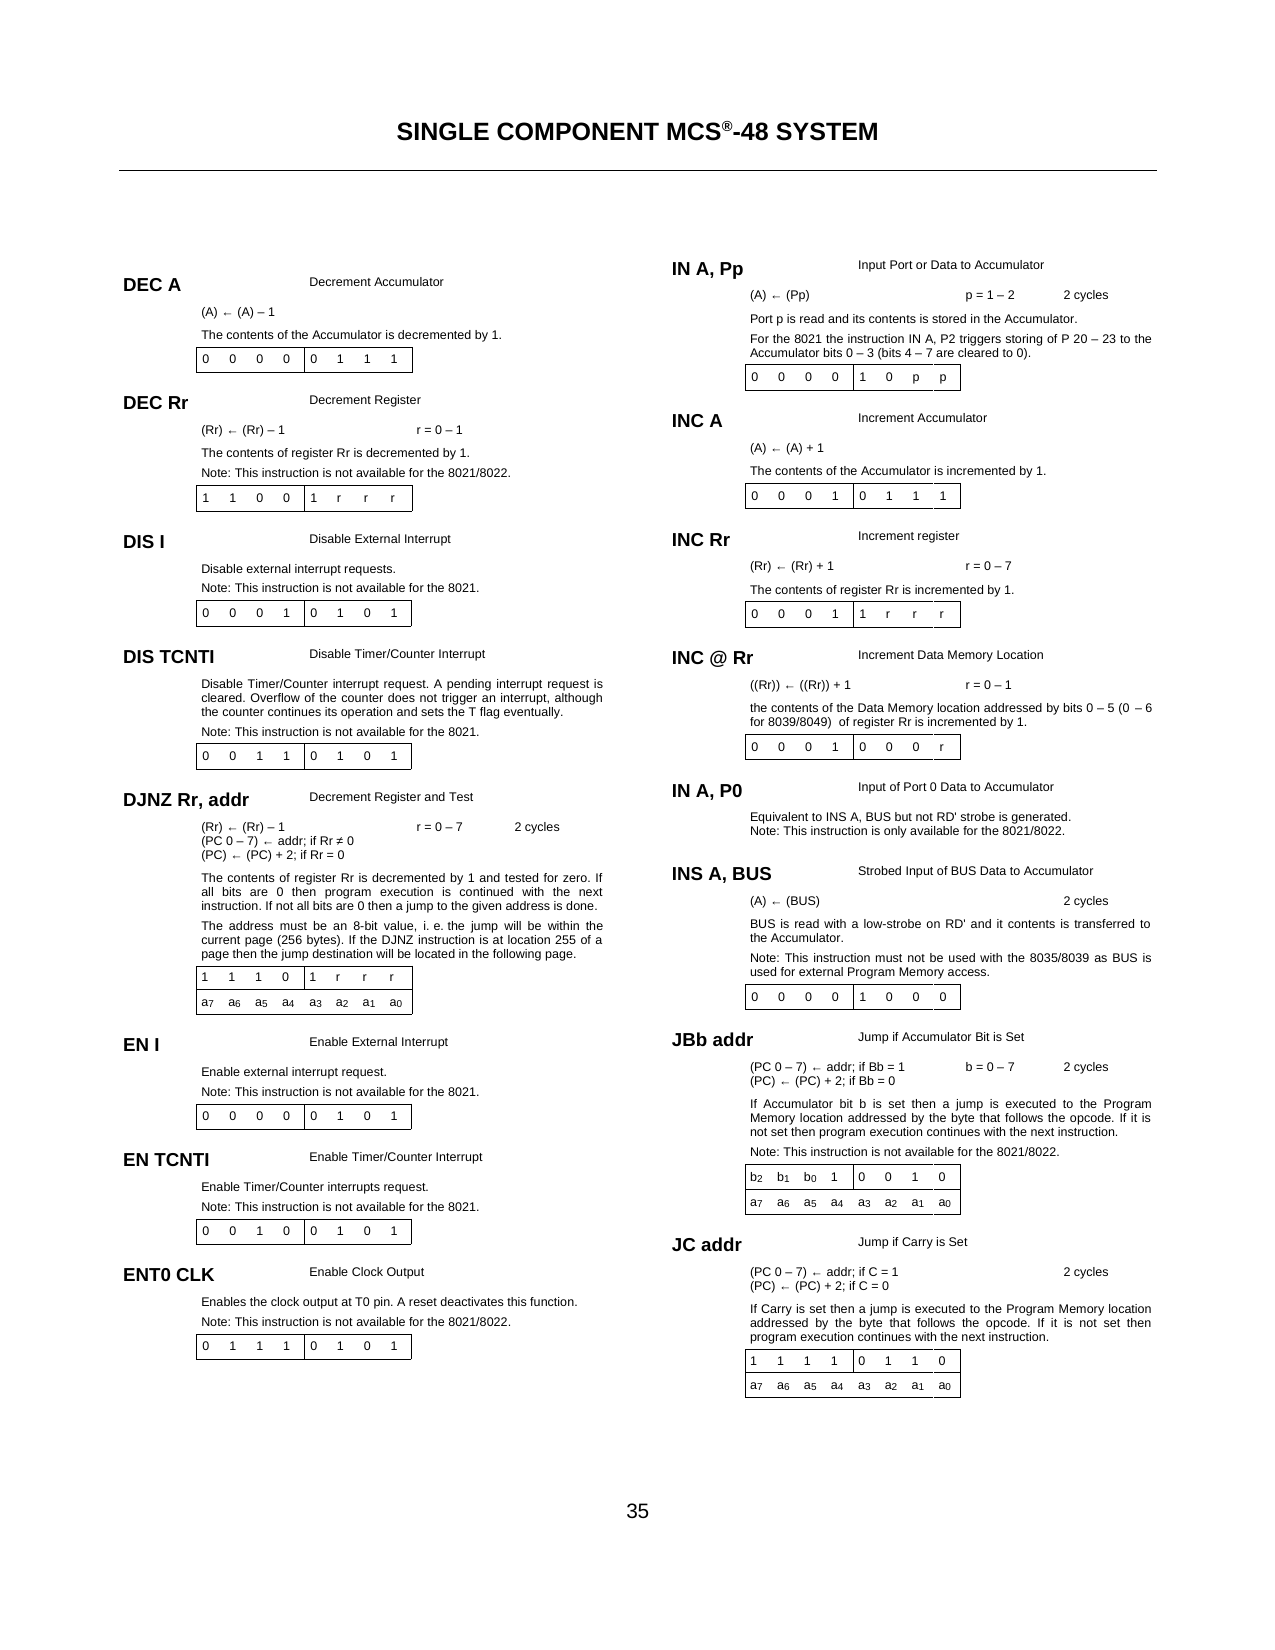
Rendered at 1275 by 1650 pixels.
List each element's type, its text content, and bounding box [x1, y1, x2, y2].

table_cell 0 [305, 1335, 331, 1359]
table_cell 0 [880, 985, 907, 1009]
table_cell [667, 1093, 745, 1164]
table_cell 1 [385, 1335, 411, 1359]
table_cell 1 [826, 735, 853, 759]
table_cell [118, 442, 196, 485]
table_cell 0 [772, 985, 799, 1009]
table_cell 1 [385, 601, 411, 626]
table_cell 0 [826, 985, 853, 1009]
table_cell 0 [772, 602, 799, 627]
table_cell 1 [746, 1350, 772, 1372]
table_header INC A [667, 406, 853, 436]
table_cell 1 [331, 601, 358, 626]
table_cell If Carry is set then a jump is executed to the Program Memory location addressed by the byte that follows the opcode. If it is not set then program execution continues with the next instruction. [745, 1298, 1157, 1349]
table_cell 1 [331, 348, 358, 372]
table_cell 1 [250, 1220, 277, 1244]
table_header DEC A [118, 270, 304, 300]
table_cell [118, 347, 196, 372]
table_cell r [331, 967, 358, 989]
table_header Decrement Register [304, 389, 608, 419]
table_cell 2 cycles [1059, 889, 1157, 913]
table_cell [667, 673, 745, 697]
table_cell 0 [305, 601, 331, 626]
table_cell (A) ← (A) – 1 [196, 300, 412, 323]
table_cell 0 [250, 486, 277, 511]
table_header Increment Data Memory Location [853, 643, 1157, 673]
table_header INC Rr [667, 525, 853, 555]
table_cell a5 [799, 1190, 826, 1214]
table_cell [667, 307, 745, 364]
table_cell 1 [854, 602, 880, 627]
table_cell 2 cycles [1059, 1056, 1157, 1093]
table_cell a6 [772, 1373, 799, 1397]
table_cell [118, 600, 196, 626]
table_cell 1 [250, 967, 277, 989]
table_cell 1 [250, 1335, 277, 1359]
table_cell 1 [223, 967, 250, 989]
table_cell 1 [826, 602, 853, 627]
table_header JC addr [667, 1230, 853, 1260]
table_cell r = 0 – 1 [961, 673, 1058, 697]
table_cell 1 [854, 985, 880, 1009]
table_cell [118, 1290, 196, 1334]
table_cell a2 [880, 1373, 907, 1397]
table_cell Disable external interrupt requests. Note: This instruction is not available for the 8021. [196, 557, 608, 600]
table_cell 1 [934, 484, 960, 508]
table_cell Enables the clock output at T0 pin. A reset deactivates this function. Note: This instruction is not available for the 8021/8022. [196, 1290, 608, 1334]
table_cell r = 0 – 1 [412, 419, 510, 442]
table_header IN A, Pp [667, 254, 853, 284]
table_cell 0 [197, 744, 223, 769]
table_cell the contents of the Data Memory location addressed by bits 0 – 5 (0 – 6 for 8039/8049) of register Rr is incremented by 1. [745, 697, 1157, 734]
table_header INC @ Rr [667, 643, 853, 673]
table_cell a3 [304, 990, 331, 1014]
table_cell [118, 1060, 196, 1103]
table_cell 1 [223, 486, 250, 511]
table_cell 0 [880, 735, 907, 759]
table_cell Enable Timer/Counter interrupts request. Note: This instruction is not available for the 8021. [196, 1175, 608, 1218]
table_cell [667, 806, 745, 843]
table_cell a7 [746, 1190, 772, 1214]
table_header Increment Accumulator [853, 406, 1157, 436]
table_cell [667, 460, 745, 483]
table_cell r [358, 486, 385, 511]
table_cell [118, 989, 196, 1014]
table_header EN I [118, 1030, 304, 1060]
table_cell [413, 347, 608, 372]
table_cell 1 [305, 486, 331, 511]
table_cell a0 [934, 1190, 960, 1214]
table_cell r [385, 967, 412, 989]
table_cell [118, 300, 196, 323]
table_cell 0 [277, 348, 304, 372]
table_cell [961, 1349, 1157, 1372]
table_cell 0 [934, 985, 960, 1009]
table_cell [118, 966, 196, 989]
table_cell (PC 0 – 7) ← addr; if Bb = 1 (PC) ← (PC) + 2; if Bb = 0 [745, 1056, 961, 1093]
table_cell The contents of the Accumulator is incremented by 1. [745, 460, 1157, 483]
table_cell 0 [223, 1105, 250, 1129]
table_header Disable Timer/Counter Interrupt [304, 642, 608, 672]
table_cell 0 [197, 1105, 223, 1129]
table_cell 1 [277, 1335, 304, 1359]
table_cell 0 [854, 1165, 880, 1189]
table_cell [667, 1056, 745, 1093]
table_cell b1 [772, 1165, 799, 1189]
table_cell 1 [331, 744, 358, 769]
table_cell r [385, 486, 412, 511]
table_header Enable External Interrupt [304, 1030, 608, 1060]
table_cell r [880, 602, 907, 627]
table_cell a5 [250, 990, 277, 1014]
table_cell a4 [277, 990, 304, 1014]
table_cell r [934, 735, 960, 759]
table_cell 0 [197, 601, 223, 626]
table_cell 0 [799, 985, 826, 1009]
table_cell 0 [746, 484, 772, 508]
table_cell [118, 557, 196, 600]
table_cell 0 [854, 1350, 880, 1372]
table_cell [667, 734, 745, 759]
table_cell 0 [305, 348, 331, 372]
table_header DEC Rr [118, 389, 304, 419]
table_cell 1 [907, 1165, 933, 1189]
table_cell [961, 889, 1058, 913]
table_header EN TCNTI [118, 1145, 304, 1175]
table_cell 0 [223, 348, 250, 372]
table_cell [667, 483, 745, 508]
table_cell 0 [305, 744, 331, 769]
table_cell 0 [880, 1165, 907, 1189]
table_header DJNZ Rr, addr [118, 785, 304, 815]
table_cell The contents of register Rr is incremented by 1. [745, 578, 1157, 601]
table_cell 0 [358, 601, 385, 626]
table_cell 1 [385, 348, 412, 372]
table_cell (A) ← (A) + 1 [745, 436, 961, 459]
table_cell [667, 601, 745, 627]
table_cell Port p is read and its contents is stored in the Accumulator. For the 8021 the instruction IN A, P2 triggers storing of P 20 – 23 to the Accumulator bits 0 – 3 (bits 4 – 7 are cleared to 0). [745, 307, 1157, 364]
table_cell r [358, 967, 385, 989]
table_cell a1 [907, 1373, 933, 1397]
table_cell [118, 1334, 196, 1359]
table_cell [667, 1164, 745, 1189]
table_cell 0 [907, 985, 933, 1009]
table_cell 0 [746, 365, 772, 390]
table_cell Equivalent to INS A, BUS but not RD' strobe is generated. Note: This instruction is only available for the 8021/8022. [745, 806, 1157, 843]
table_cell p [934, 365, 960, 390]
table_cell [412, 1104, 608, 1129]
table_cell [961, 734, 1157, 759]
table_cell [1059, 555, 1157, 578]
table_cell 1 [277, 601, 304, 626]
table_cell [412, 1219, 608, 1244]
table_header Strobed Input of BUS Data to Accumulator [853, 859, 1157, 889]
table_cell [667, 1298, 745, 1349]
table_cell [667, 1260, 745, 1298]
table_header Enable Timer/Counter Interrupt [304, 1145, 608, 1175]
table_header JBb addr [667, 1026, 853, 1056]
table_cell (Rr) ← (Rr) – 1 [196, 419, 412, 442]
table_cell (Rr) ← (Rr) + 1 [745, 555, 961, 578]
table_cell r = 0 – 7 [961, 555, 1058, 578]
table_cell 1 [880, 1350, 907, 1372]
table_cell 1 [907, 484, 933, 508]
table_cell [961, 1189, 1157, 1214]
table_cell 0 [746, 735, 772, 759]
table_cell 0 [250, 601, 277, 626]
table_cell 0 [305, 1105, 331, 1129]
table_cell 1 [250, 744, 277, 769]
table_cell 1 [197, 967, 223, 989]
table_cell [118, 743, 196, 769]
table_cell 1 [826, 1350, 853, 1372]
table_header DIS I [118, 527, 304, 557]
table_cell 0 [934, 1350, 960, 1372]
table_cell 0 [907, 735, 933, 759]
table_cell (PC 0 – 7) ← addr; if C = 1 (PC) ← (PC) + 2; if C = 0 [745, 1260, 961, 1298]
table_cell 1 [197, 486, 223, 511]
table_cell 0 [854, 735, 880, 759]
table_cell The contents of register Rr is decremented by 1 and tested for zero. If all bits are 0 then program execution is continued with the next instruction. If not all bits are 0 then a jump to the given address is done. The address must be an 8-bit value, i. e. the jump will be within the current page (256 bytes). If the DJNZ instruction is at location 255 of a page then the jump destination will be located in the following page. [196, 866, 608, 966]
table_cell 0 [277, 1105, 304, 1129]
table_cell a0 [385, 990, 412, 1014]
table_cell a3 [853, 1373, 880, 1397]
table_cell [1059, 673, 1157, 697]
table_cell [667, 284, 745, 307]
table_cell 0 [772, 484, 799, 508]
table_header Disable External Interrupt [304, 527, 608, 557]
table_cell 0 [223, 744, 250, 769]
table_cell 0 [358, 1220, 385, 1244]
table_cell [118, 324, 196, 347]
table_cell 1 [799, 1350, 826, 1372]
table_cell 1 [223, 1335, 250, 1359]
table_header Jump if Accumulator Bit is Set [853, 1026, 1157, 1056]
table_cell [961, 483, 1157, 508]
table_cell a6 [772, 1190, 799, 1214]
table_cell If Accumulator bit b is set then a jump is executed to the Program Memory location addressed by the byte that follows the opcode. If it is not set then program execution continues with the next instruction. Note: This instruction is not available for the 8021/8022. [745, 1093, 1157, 1164]
table_cell 0 [880, 365, 907, 390]
table_cell [961, 436, 1058, 459]
table_cell 0 [197, 348, 223, 372]
table_cell 0 [799, 365, 826, 390]
table_cell [118, 672, 196, 743]
table_cell 2 cycles [510, 815, 608, 866]
table_cell 0 [799, 484, 826, 508]
table_cell The contents of the Accumulator is decremented by 1. [196, 324, 608, 347]
table_cell 0 [799, 735, 826, 759]
table_cell [961, 984, 1157, 1009]
table_cell r [907, 602, 933, 627]
table_header ENT0 CLK [118, 1260, 304, 1290]
table_cell 1 [907, 1350, 933, 1372]
table_cell BUS is read with a low-strobe on RD' and it contents is transferred to the Accumulator. Note: This instruction must not be used with the 8035/8039 as BUS is used for external Program Memory access. [745, 913, 1157, 984]
table_cell [961, 364, 1157, 390]
table_cell p [907, 365, 933, 390]
table_cell [961, 601, 1157, 627]
table_cell 1 [385, 1220, 411, 1244]
table_cell 0 [826, 365, 853, 390]
table_cell 1 [331, 1220, 358, 1244]
table_cell [413, 989, 608, 1014]
table_cell [667, 364, 745, 390]
table_cell [667, 697, 745, 734]
table_header INS A, BUS [667, 859, 853, 889]
table_cell [1059, 436, 1157, 459]
table_cell [667, 913, 745, 984]
table_cell r [331, 486, 358, 511]
table_cell [412, 1334, 608, 1359]
table_cell 0 [854, 484, 880, 508]
table_cell a4 [826, 1190, 853, 1214]
table_cell r [934, 602, 960, 627]
table_cell b0 [799, 1165, 826, 1189]
table_cell a4 [826, 1373, 853, 1397]
table_cell (Rr) ← (Rr) – 1 (PC 0 – 7) ← addr; if Rr ≠ 0 (PC) ← (PC) + 2; if Rr = 0 [196, 815, 412, 866]
table_cell 0 [223, 1220, 250, 1244]
table_cell 0 [358, 1335, 385, 1359]
table_cell 1 [880, 484, 907, 508]
table_cell 1 [826, 484, 853, 508]
table_cell 0 [746, 602, 772, 627]
table_header Jump if Carry is Set [853, 1230, 1157, 1260]
table_cell [961, 1260, 1058, 1298]
table_header Input of Port 0 Data to Accumulator [853, 776, 1157, 806]
table_cell 1 [331, 1335, 358, 1359]
table_cell r = 0 – 7 [412, 815, 510, 866]
table_cell a2 [331, 990, 358, 1014]
table_cell [667, 1349, 745, 1372]
table_cell 0 [934, 1165, 960, 1189]
table_cell 1 [331, 1105, 358, 1129]
table_cell [412, 300, 510, 323]
table_cell b = 0 – 7 [961, 1056, 1058, 1093]
table_cell 0 [305, 1220, 331, 1244]
table_cell [118, 1104, 196, 1129]
table_cell 0 [250, 348, 277, 372]
table_cell a2 [880, 1190, 907, 1214]
table_cell [667, 1189, 745, 1214]
table_cell a0 [934, 1373, 960, 1397]
table_cell a1 [907, 1190, 933, 1214]
table_cell 0 [746, 985, 772, 1009]
table_cell 0 [358, 1105, 385, 1129]
table_cell [961, 1164, 1157, 1189]
table_cell [412, 743, 608, 769]
table_cell Disable Timer/Counter interrupt request. A pending interrupt request is cleared. Overflow of the counter does not trigger an interrupt, although the counter continues its operation and sets the T flag eventually. Note: This instruction is not available for the 8021. [196, 672, 608, 743]
table_cell 0 [277, 1220, 304, 1244]
table_cell 0 [772, 365, 799, 390]
table_cell 1 [826, 1165, 853, 1189]
table_cell 0 [799, 602, 826, 627]
table_cell 1 [305, 967, 331, 989]
table_cell Enable external interrupt request. Note: This instruction is not available for the 8021. [196, 1060, 608, 1103]
table_cell [118, 815, 196, 866]
table_header DIS TCNTI [118, 642, 304, 672]
table_cell 1 [385, 1105, 411, 1129]
table_cell [667, 984, 745, 1009]
table_cell 1 [277, 744, 304, 769]
table_cell 0 [772, 735, 799, 759]
table_cell ((Rr)) ← ((Rr)) + 1 [745, 673, 961, 697]
table_cell 1 [854, 365, 880, 390]
table_cell [667, 889, 745, 913]
table_cell [667, 578, 745, 601]
table_header Enable Clock Output [304, 1260, 608, 1290]
table_header IN A, P0 [667, 776, 853, 806]
table_cell 1 [772, 1350, 799, 1372]
table_cell [118, 1219, 196, 1244]
table_header Decrement Register and Test [304, 785, 608, 815]
table_cell 0 [250, 1105, 277, 1129]
table_header Increment register [853, 525, 1157, 555]
table_cell [961, 1373, 1157, 1397]
table_cell [413, 966, 608, 989]
table_cell 0 [197, 1220, 223, 1244]
table_cell [413, 485, 608, 511]
table_cell 0 [223, 601, 250, 626]
table_cell The contents of register Rr is decremented by 1. Note: This instruction is not available for the 8021/8022. [196, 442, 608, 485]
table_cell [667, 1373, 745, 1397]
table_cell 2 cycles [1059, 284, 1157, 307]
table_cell a5 [799, 1373, 826, 1397]
table_cell 1 [358, 348, 385, 372]
table_cell a3 [853, 1190, 880, 1214]
table_cell 2 cycles [1059, 1260, 1157, 1298]
table_cell 0 [277, 486, 304, 511]
table_cell a6 [223, 990, 250, 1014]
table_cell [667, 436, 745, 459]
table_header Decrement Accumulator [304, 270, 608, 300]
table_cell 0 [277, 967, 304, 989]
table_cell 0 [197, 1335, 223, 1359]
table_cell [667, 555, 745, 578]
table_cell 1 [385, 744, 411, 769]
table_cell [118, 485, 196, 511]
table_cell b2 [746, 1165, 772, 1189]
table_cell (A) ← (Pp) [745, 284, 961, 307]
table_cell p = 1 – 2 [961, 284, 1058, 307]
table_cell [510, 419, 608, 442]
table_cell [118, 1175, 196, 1218]
table_cell 0 [358, 744, 385, 769]
table_cell (A) ← (BUS) [745, 889, 961, 913]
table_cell [510, 300, 608, 323]
table_header Input Port or Data to Accumulator [853, 254, 1157, 284]
table_cell a7 [746, 1373, 772, 1397]
table_cell [118, 419, 196, 442]
table_cell a1 [358, 990, 385, 1014]
table_cell [412, 600, 608, 626]
table_cell a7 [197, 990, 223, 1014]
table_cell [118, 866, 196, 966]
